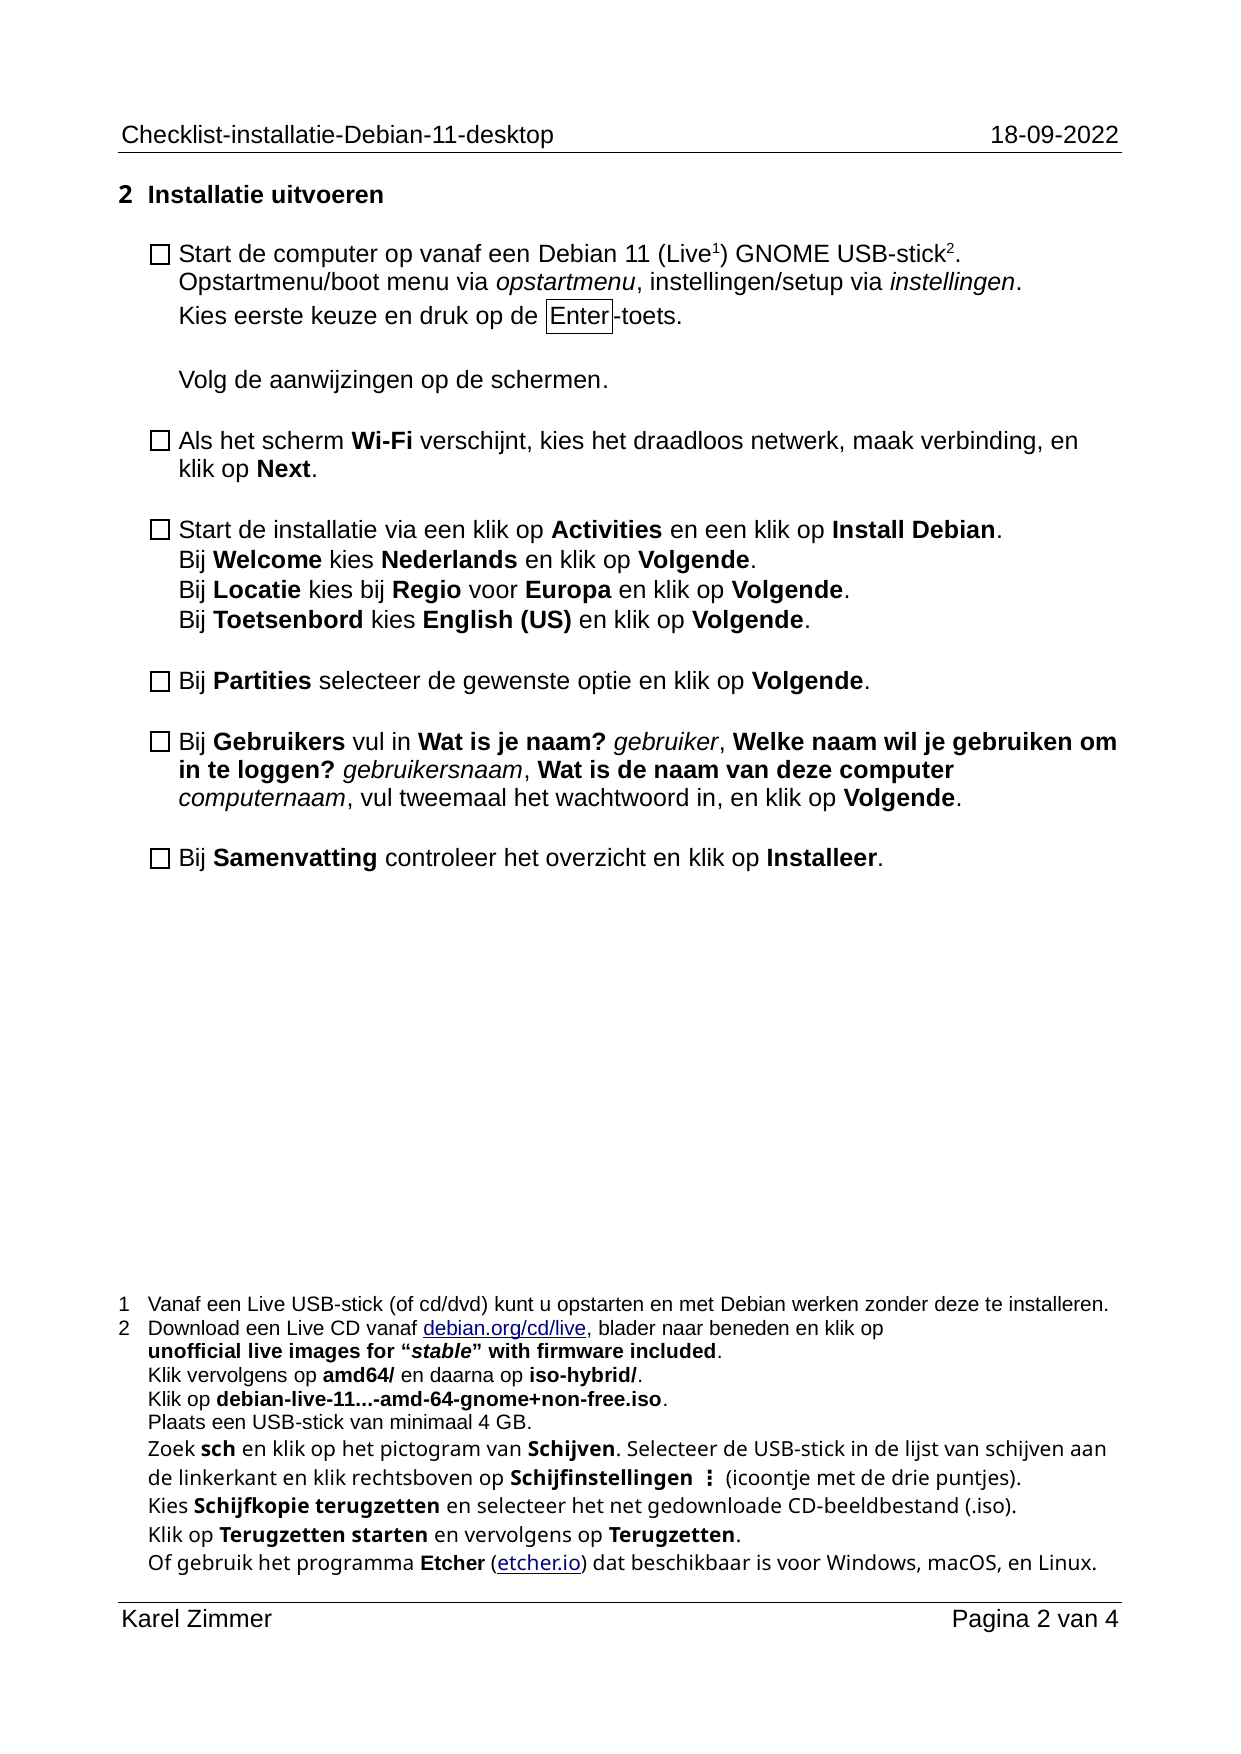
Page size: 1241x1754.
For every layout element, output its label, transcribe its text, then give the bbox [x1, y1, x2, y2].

table_cell [177, 636, 1121, 666]
table_cell [141, 484, 177, 514]
table_cell [177, 395, 1121, 426]
table_cell [141, 426, 177, 484]
table_cell [141, 365, 177, 395]
table_cell [141, 545, 177, 575]
table_cell Bij Locatie kies bij Regio voor Europa en klik op Volgende. [177, 575, 1121, 605]
table_cell [141, 813, 177, 843]
table_cell [141, 727, 177, 813]
table_cell [141, 514, 177, 545]
table_cell Als het scherm Wi-Fi verschijnt, kies het draadloos netwerk, maak verbinding, en klik op Next. [177, 426, 1121, 484]
table_cell Bij Toetsenbord kies English (US) en klik op Volgende. [177, 605, 1121, 636]
table_cell Bij Samenvatting controleer het overzicht en klik op Installeer. [177, 843, 1121, 873]
table_cell Volg de aanwijzingen op de schermen. [177, 365, 1121, 395]
table_cell Bij Gebruikers vul in Wat is je naam? gebruiker, Welke naam wil je gebruiken om in te loggen? gebruikersnaam, Wat is de naam van deze computer computernaam, vul tweemaal het wachtwoord in, en klik op Volgende. [177, 727, 1121, 813]
table_header [141, 239, 177, 297]
table_cell [141, 298, 177, 335]
table_cell [141, 636, 177, 666]
table_header Start de computer op vanaf een Debian 11 (Live) GNOME USB-stick. Opstartmenu/boot menu via opstartmenu, instellingen/setup via instellingen. [177, 239, 1121, 297]
table_cell [141, 666, 177, 696]
table_cell [141, 335, 177, 365]
table_cell [141, 696, 177, 727]
table_cell Bij Welcome kies Nederlands en klik op Volgende. [177, 545, 1121, 575]
table_cell Start de installatie via een klik op Activities en een klik op Install Debian. [177, 514, 1121, 545]
table_cell [141, 843, 177, 873]
table_cell Bij Partities selecteer de gewenste optie en klik op Volgende. [177, 666, 1121, 696]
table_cell [177, 813, 1121, 843]
table_cell [177, 696, 1121, 727]
table_cell [141, 575, 177, 605]
table_cell Kies eerste keuze en druk op de Enter-toets. [177, 298, 1121, 335]
list Installatie uitvoeren [118, 177, 1122, 211]
table_cell [141, 605, 177, 636]
table_cell [177, 484, 1121, 514]
table_cell [177, 335, 1121, 365]
table_cell [141, 395, 177, 426]
